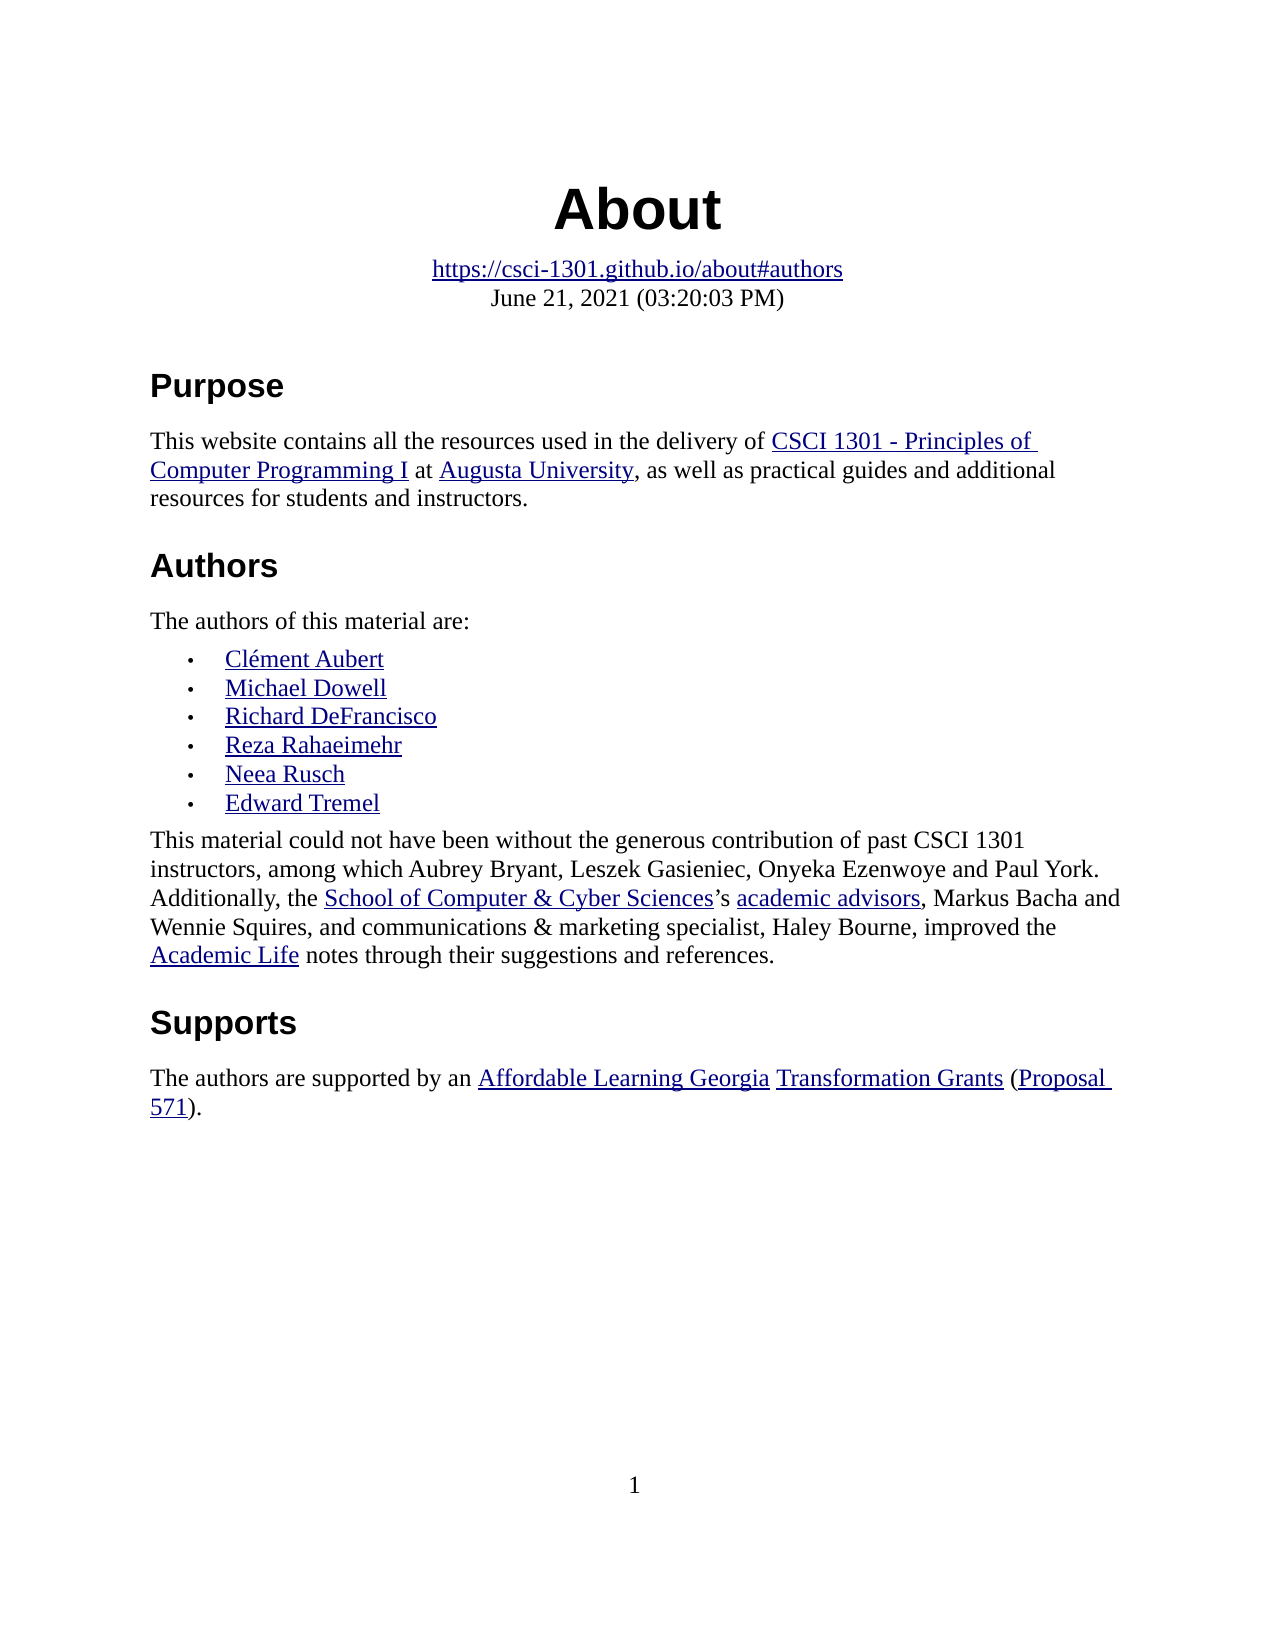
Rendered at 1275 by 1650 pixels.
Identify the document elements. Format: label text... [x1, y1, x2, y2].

subtitle Authors [150, 546, 1125, 585]
text This website contains all the resources used in the delivery of CSCI 1301 - Principles of Computer Programming I at Augusta University, as well as practical guides and additional resources for students and instructors. [150, 426, 1125, 512]
list Edward Tremel [187, 788, 1125, 816]
list Reza Rahaeimehr [187, 730, 1125, 759]
subtitle Purpose [150, 366, 1125, 404]
subtitle Supports [150, 1003, 1125, 1042]
text The authors of this material are: [150, 606, 1125, 635]
title About [150, 175, 1125, 242]
list Richard DeFrancisco [187, 701, 1125, 730]
list Michael Dowell [187, 673, 1125, 701]
list Neea Rusch [187, 759, 1125, 788]
text This material could not have been without the generous contribution of past CSCI 1301 instructors, among which Aubrey Bryant, Leszek Gasieniec, Onyeka Ezenwoye and Paul York. Additionally, the School of Computer & Cyber Sciences’s academic advisors, Markus Bacha and Wennie Squires, and communications & marketing specialist, Haley Bourne, improved the Academic Life notes through their suggestions and references. [150, 825, 1125, 969]
list Clément Aubert [187, 644, 1125, 673]
text June 21, 2021 (03:20:03 PM) [150, 283, 1125, 312]
text The authors are supported by an Affordable Learning Georgia Transformation Grants (Proposal 571). [150, 1063, 1125, 1121]
text https://csci-1301.github.io/about#authors [150, 254, 1125, 283]
